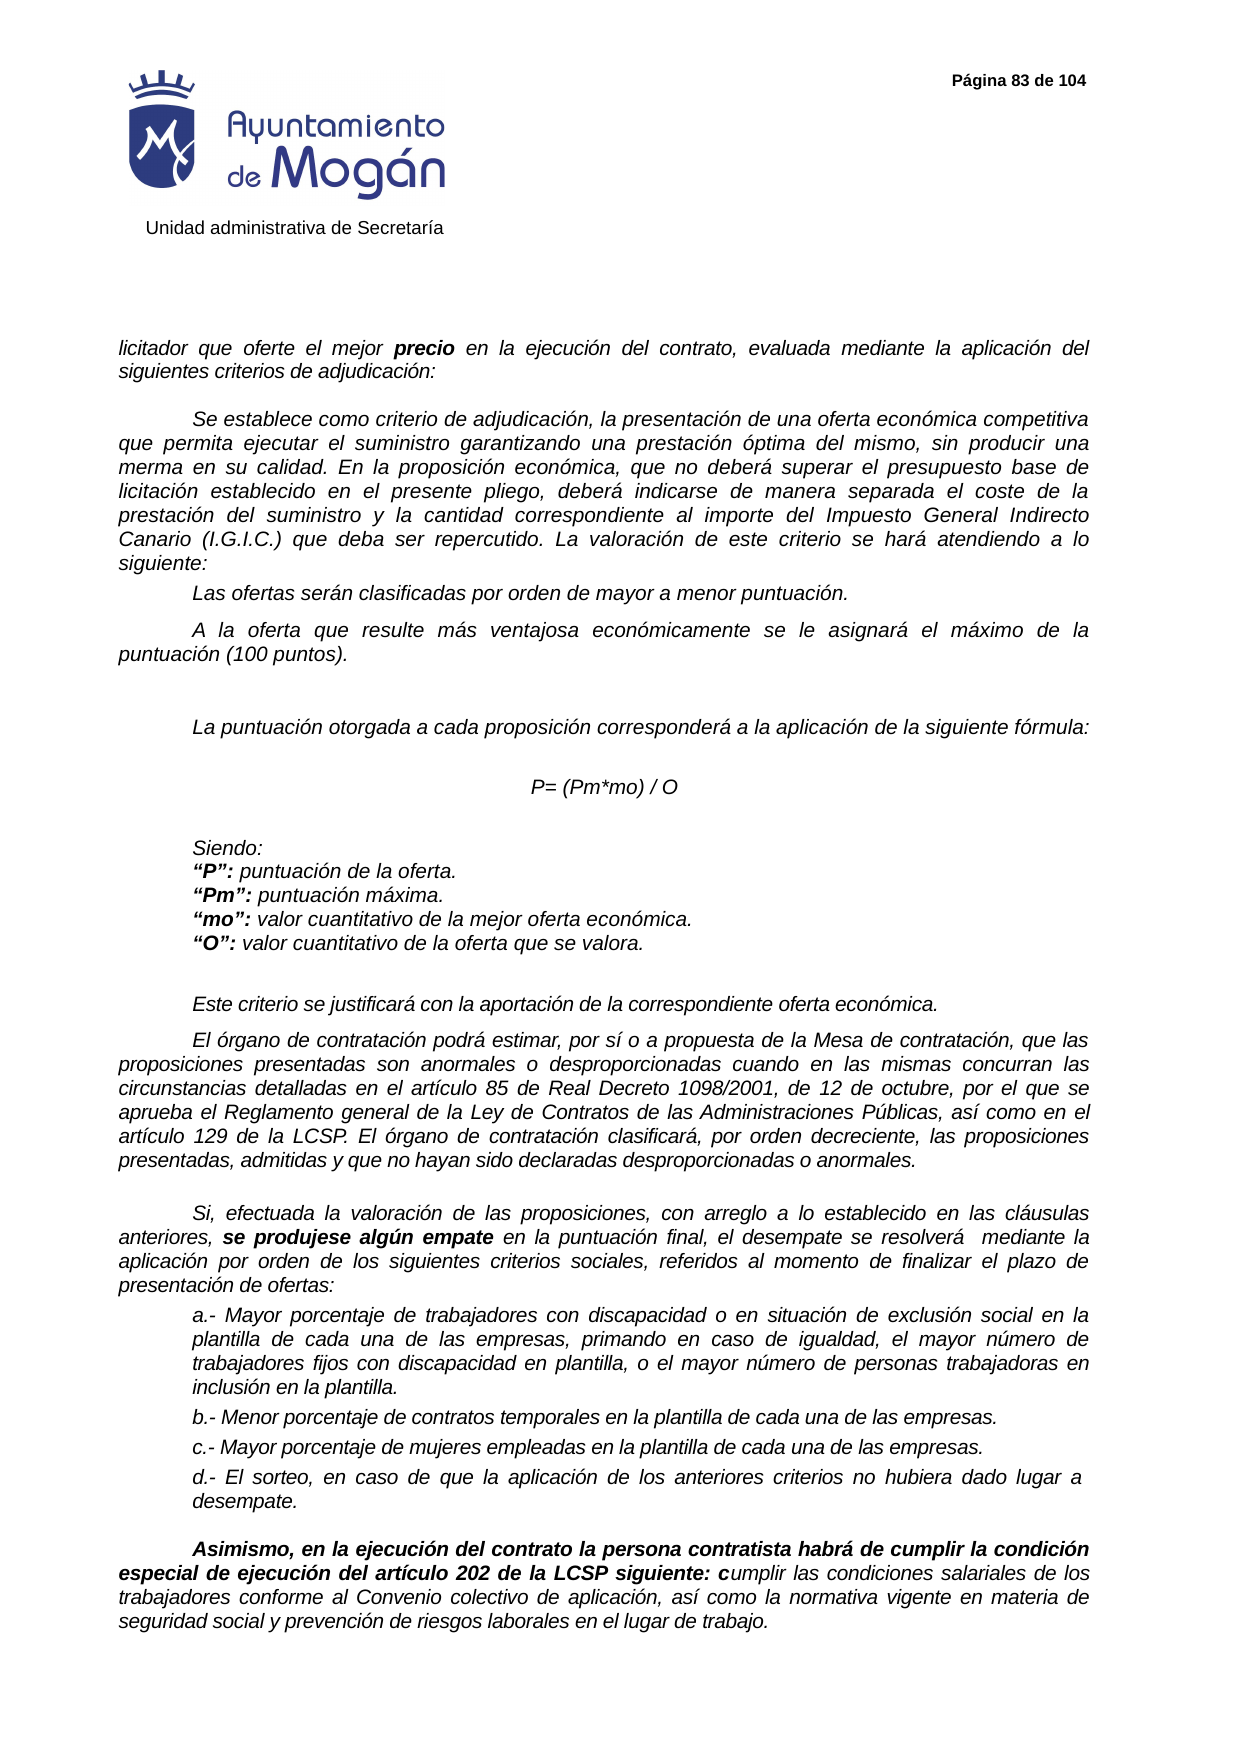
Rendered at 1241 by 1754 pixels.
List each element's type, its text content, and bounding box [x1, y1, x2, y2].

text “O”: valor cuantitativo de la oferta que se valora. [192, 931, 1092, 955]
text A la oferta que resulte más ventajosa económicamente se le asignará el máximo de la puntuación (100 puntos). [118, 618, 1092, 666]
text d.- El sorteo, en caso de que la aplicación de los anteriores criterios no hubiera dado lugar a desempate. [118, 1465, 1092, 1513]
text P= (Pm*mo) / O [118, 775, 1092, 799]
picture [128, 70, 445, 206]
text a.- Mayor porcentaje de trabajadores con discapacidad o en situación de exclusión social en la plantilla de cada una de las empresas, primando en caso de igualdad, el mayor número de trabajadores fijos con discapacidad en plantilla, o el mayor número de personas trabajadoras en inclusión en la plantilla. [192, 1303, 1092, 1398]
text Siendo: [192, 835, 1092, 859]
text Este criterio se justificará con la aportación de la correspondiente oferta económica. [118, 992, 1092, 1016]
text Si, efectuada la valoración de las proposiciones, con arreglo a lo establecido en las cláusulas anteriores, se produjese algún empate en la puntuación final, el desempate se resolverá mediante la aplicación por orden de los siguientes criterios sociales, referidos al momento de finalizar el plazo de presentación de ofertas: [118, 1201, 1092, 1296]
text c.- Mayor porcentaje de mujeres empleadas en la plantilla de cada una de las empresas. [192, 1435, 1092, 1459]
text b.- Menor porcentaje de contratos temporales en la plantilla de cada una de las empresas. [192, 1405, 1092, 1429]
text Asimismo, en la ejecución del contrato la persona contratista habrá de cumplir la condición especial de ejecución del artículo 202 de la LCSP siguiente: cumplir las condiciones salariales de los trabajadores conforme al Convenio colectivo de aplicación, así como la normativa vigente en materia de seguridad social y prevención de riesgos laborales en el lugar de trabajo. [118, 1537, 1092, 1633]
text El órgano de contratación podrá estimar, por sí o a propuesta de la Mesa de contratación, que las proposiciones presentadas son anormales o desproporcionadas cuando en las mismas concurran las circunstancias detalladas en el artículo 85 de Real Decreto 1098/2001, de 12 de octubre, por el que se aprueba el Reglamento general de la Ley de Contratos de las Administraciones Públicas, así como en el artículo 129 de la LCSP. El órgano de contratación clasificará, por orden decreciente, las proposiciones presentadas, admitidas y que no hayan sido declaradas desproporcionadas o anormales. [118, 1028, 1092, 1172]
text licitador que oferte el mejor precio en la ejecución del contrato, evaluada mediante la aplicación del siguientes criterios de adjudicación: [118, 335, 1092, 383]
text La puntuación otorgada a cada proposición corresponderá a la aplicación de la siguiente fórmula: [118, 714, 1092, 738]
text Las ofertas serán clasificadas por orden de mayor a menor puntuación. [118, 581, 1092, 605]
text “mo”: valor cuantitativo de la mejor oferta económica. [192, 907, 1092, 931]
text “Pm”: puntuación máxima. [192, 883, 1092, 907]
text Se establece como criterio de adjudicación, la presentación de una oferta económica competitiva que permita ejecutar el suministro garantizando una prestación óptima del mismo, sin producir una merma en su calidad. En la proposición económica, que no deberá superar el presupuesto base de licitación establecido en el presente pliego, deberá indicarse de manera separada el coste de la prestación del suministro y la cantidad correspondiente al importe del Impuesto General Indirecto Canario (I.G.I.C.) que deba ser repercutido. La valoración de este criterio se hará atendiendo a lo siguiente: [118, 407, 1092, 575]
text “P”: puntuación de la oferta. [192, 859, 1092, 883]
